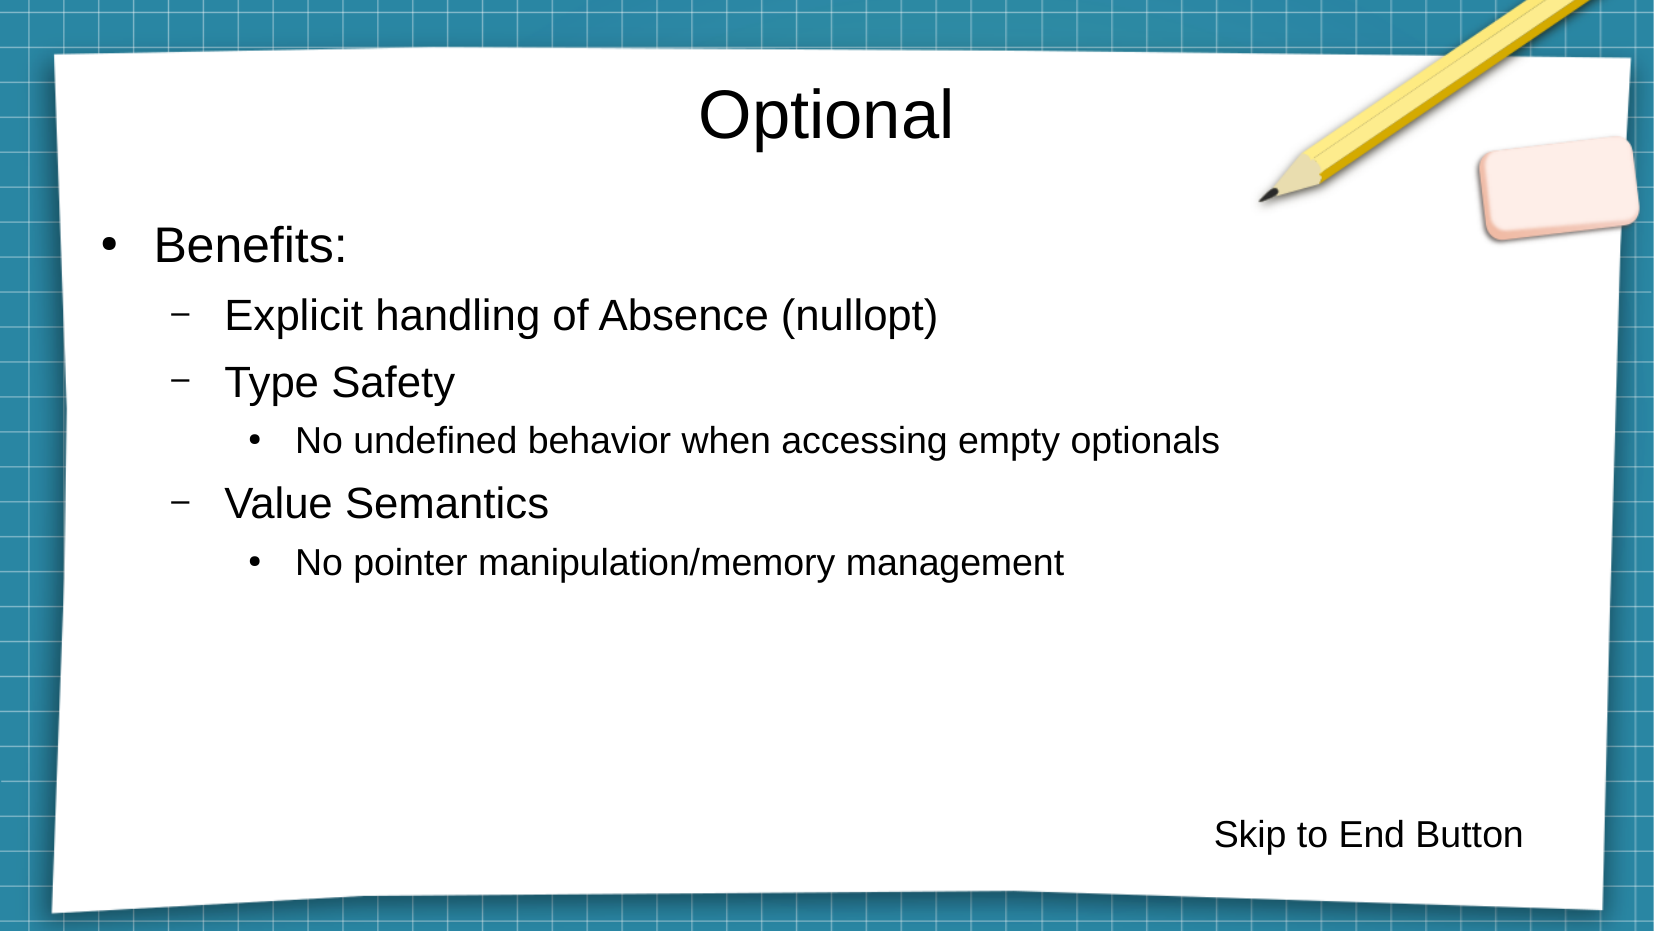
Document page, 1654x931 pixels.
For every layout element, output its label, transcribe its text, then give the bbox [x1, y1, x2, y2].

title Optional [82, 37, 1571, 193]
list Benefits: Explicit handling of Absence (nullopt) Type Safety No undefined behavior when accessing empty optionals Value Semantics No pointer manipulation/memory management [82, 217, 1571, 758]
picture [0, 0, 1654, 931]
text_box Skip to End Button [1162, 805, 1576, 863]
